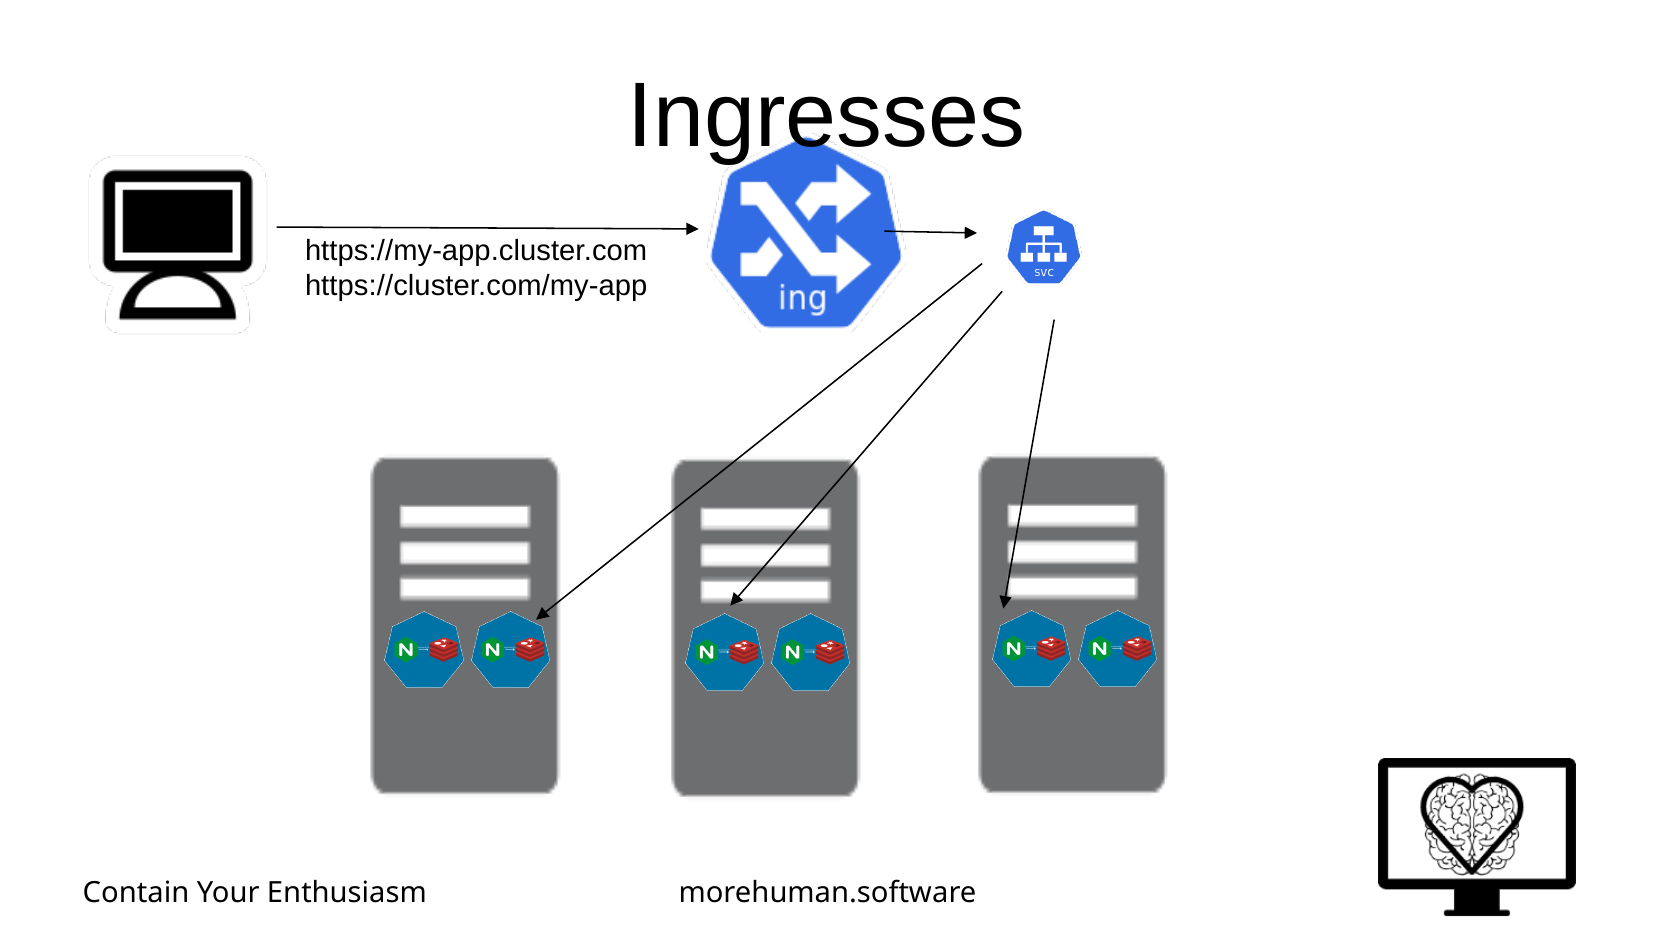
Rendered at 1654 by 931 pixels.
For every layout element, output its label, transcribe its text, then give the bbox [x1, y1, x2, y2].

picture [308, 408, 1234, 848]
text_box https://my-app.cluster.com https://cluster.com/my-app [272, 223, 780, 309]
picture [1378, 758, 1576, 925]
picture [706, 193, 907, 333]
picture [84, 151, 272, 339]
picture [898, 326, 907, 333]
title Ingresses [82, 37, 1571, 193]
picture [1005, 208, 1082, 286]
